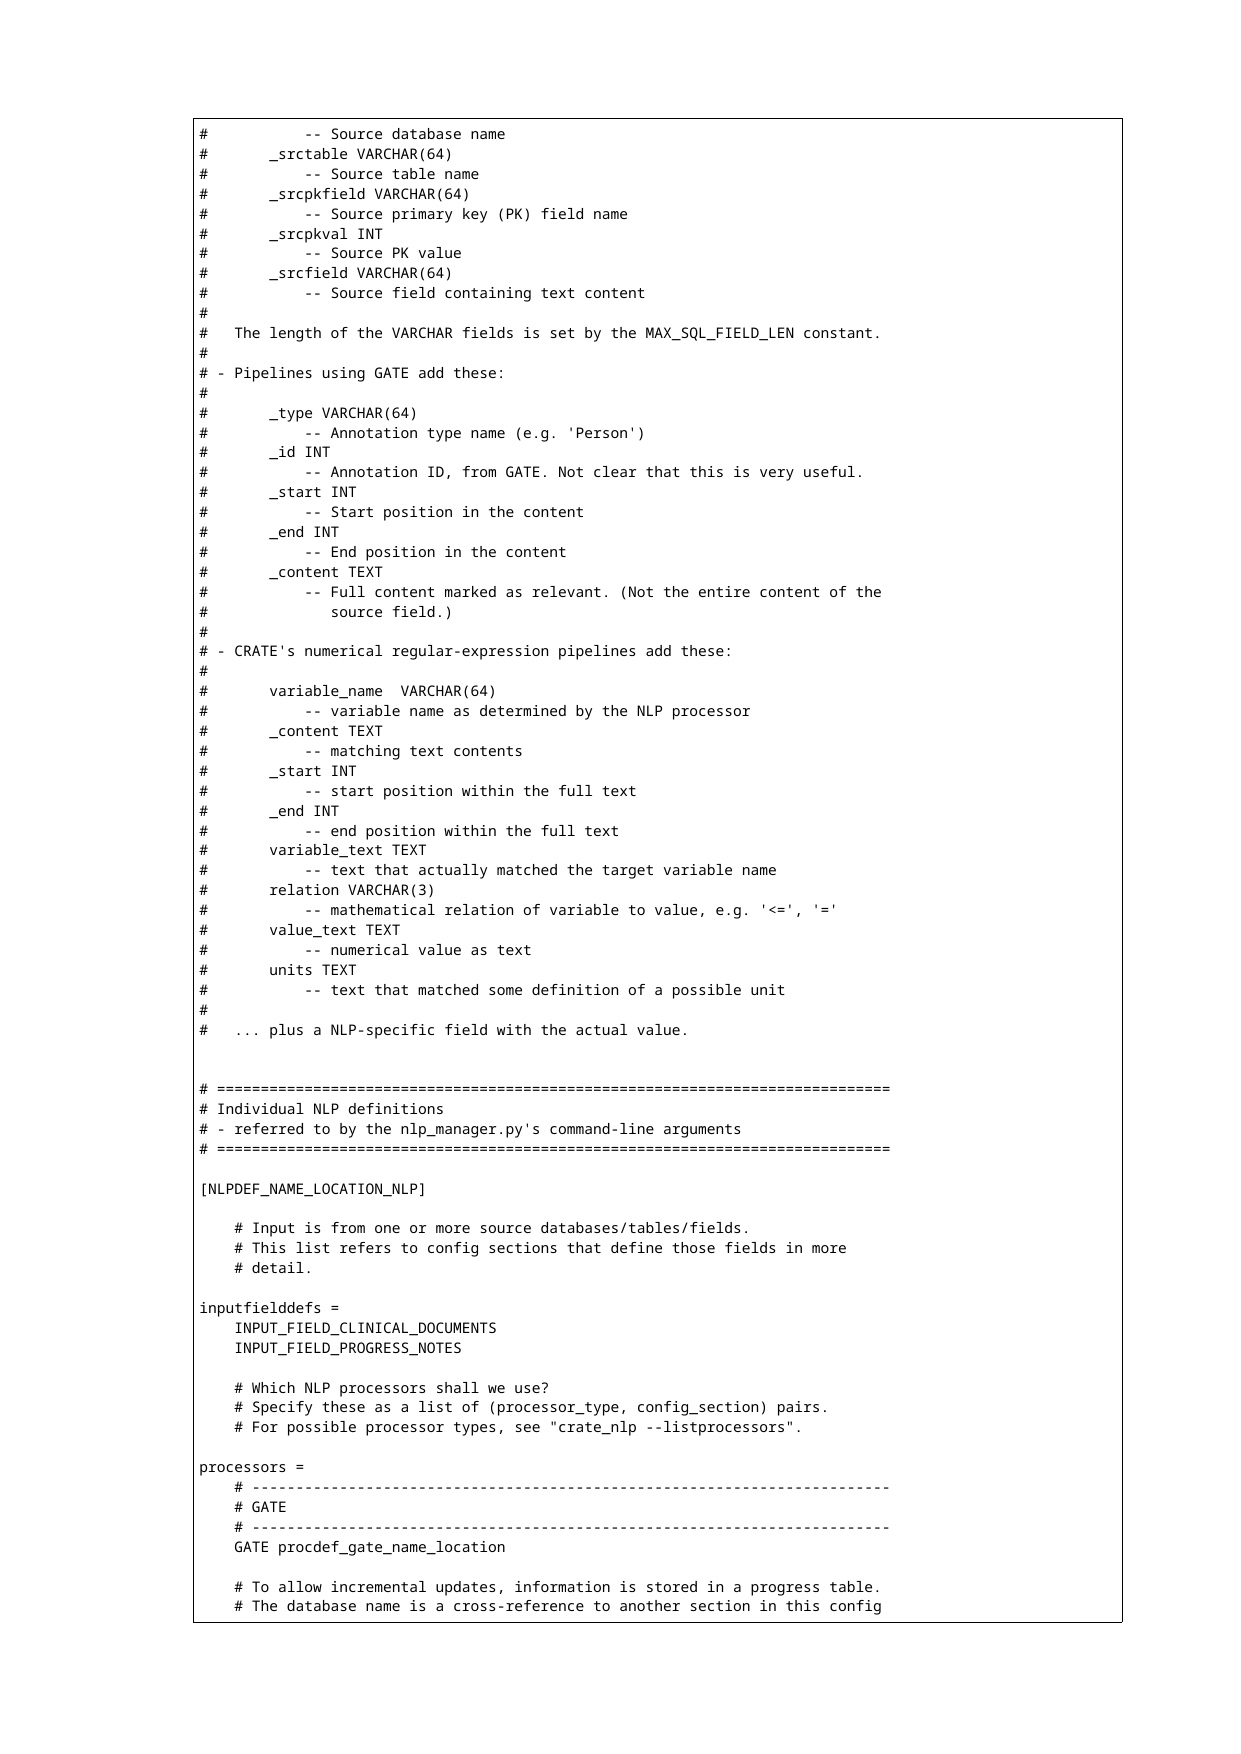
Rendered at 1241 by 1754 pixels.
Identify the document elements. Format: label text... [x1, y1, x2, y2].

table_header # -- Source database name # _srctable VARCHAR(64) # -- Source table name # _srcpkfield VARCHAR(64) # -- Source primary key (PK) field name # _srcpkval INT # -- Source PK value # _srcfield VARCHAR(64) # -- Source field containing text content # # The length of the VARCHAR fields is set by the MAX_SQL_FIELD_LEN constant. # # - Pipelines using GATE add these: # # _type VARCHAR(64) # -- Annotation type name (e.g. 'Person') # _id INT # -- Annotation ID, from GATE. Not clear that this is very useful. # _start INT # -- Start position in the content # _end INT # -- End position in the content # _content TEXT # -- Full content marked as relevant. (Not the entire content of the # source field.) # # - CRATE's numerical regular-expression pipelines add these: # # variable_name VARCHAR(64) # -- variable name as determined by the NLP processor # _content TEXT # -- matching text contents # _start INT # -- start position within the full text # _end INT # -- end position within the full text # variable_text TEXT # -- text that actually matched the target variable name # relation VARCHAR(3) # -- mathematical relation of variable to value, e.g. '<=', '=' # value_text TEXT # -- numerical value as text # units TEXT # -- text that matched some definition of a possible unit # # ... plus a NLP-specific field with the actual value. # ============================================================================= # Individual NLP definitions # - referred to by the nlp_manager.py's command-line arguments # ============================================================================= [NLPDEF_NAME_LOCATION_NLP] # Input is from one or more source databases/tables/fields. # This list refers to config sections that define those fields in more # detail. inputfielddefs = INPUT_FIELD_CLINICAL_DOCUMENTS INPUT_FIELD_PROGRESS_NOTES # Which NLP processors shall we use? # Specify these as a list of (processor_type, config_section) pairs. # For possible processor types, see "crate_nlp --listprocessors". processors = # ------------------------------------------------------------------------- # GATE # ------------------------------------------------------------------------- GATE procdef_gate_name_location # To allow incremental updates, information is stored in a progress table. # The database name is a cross-reference to another section in this config [194, 119, 1122, 1622]
